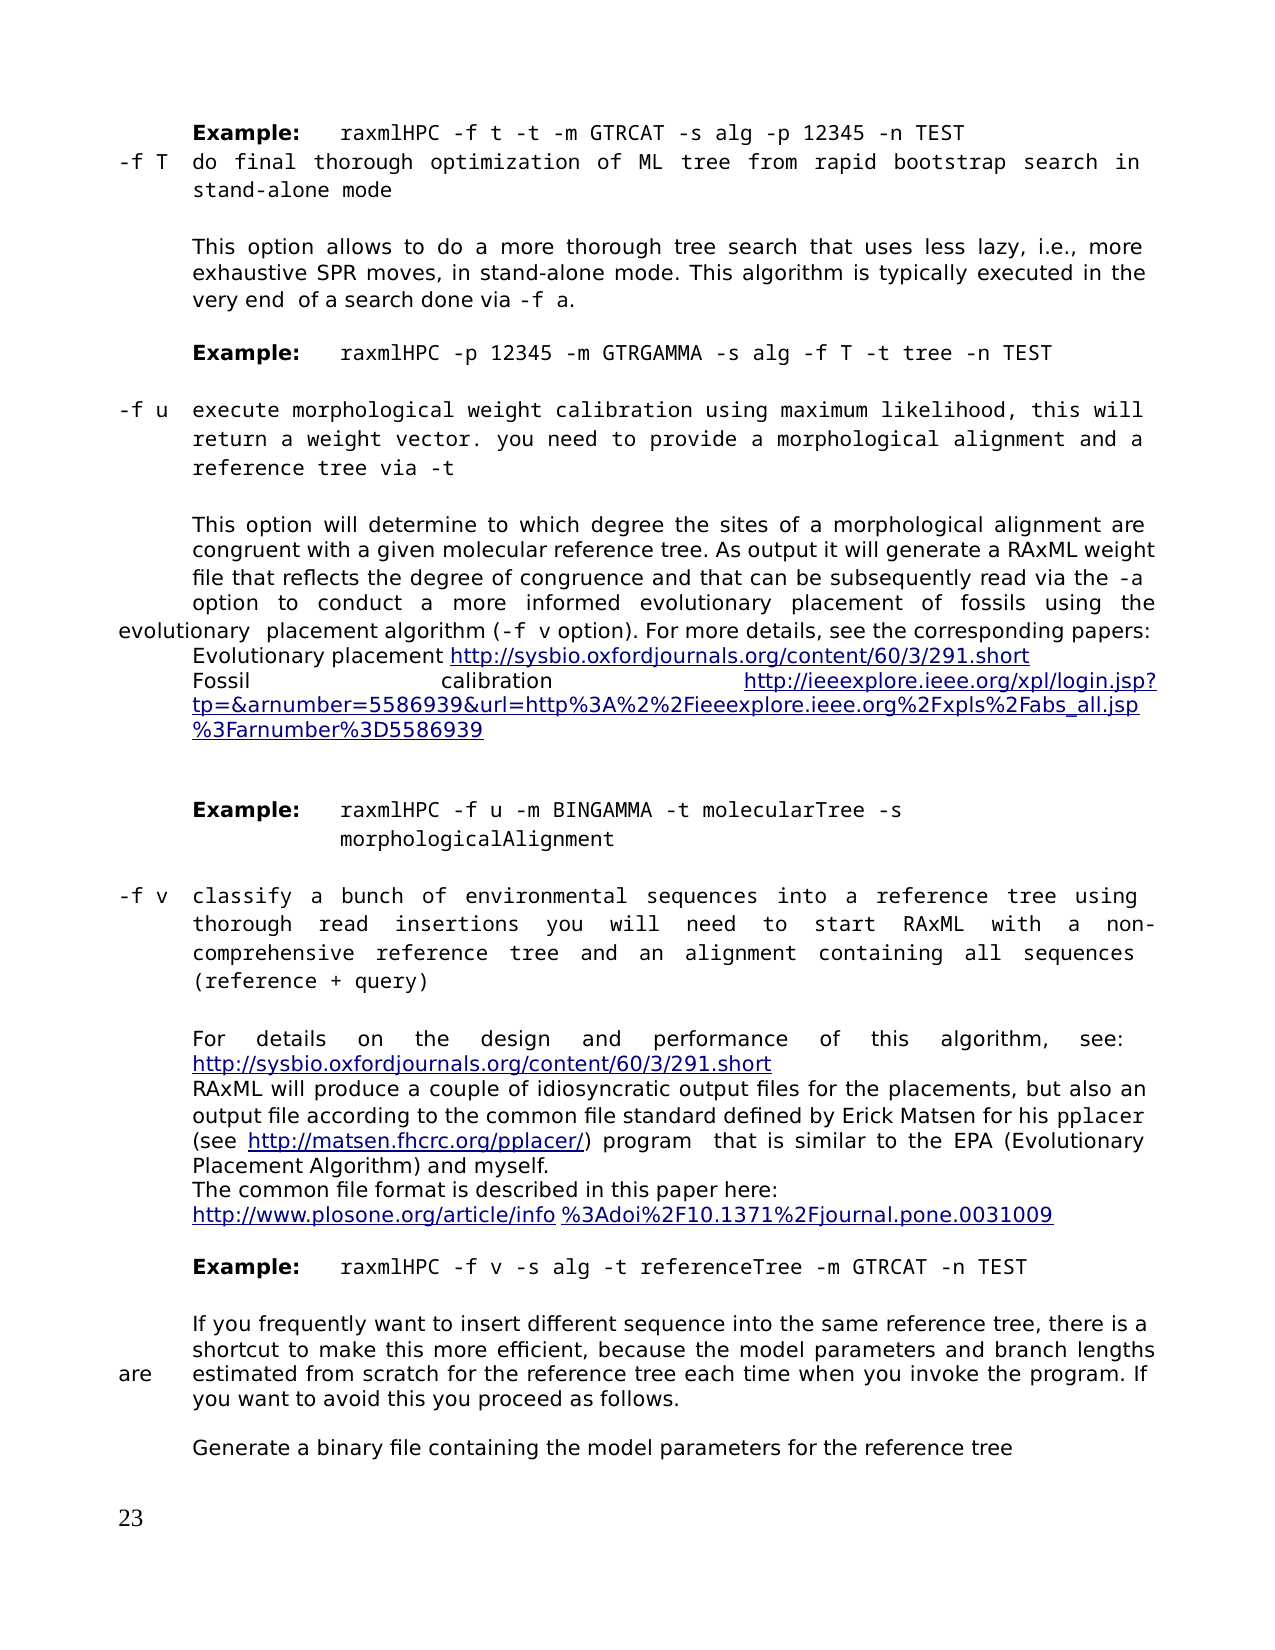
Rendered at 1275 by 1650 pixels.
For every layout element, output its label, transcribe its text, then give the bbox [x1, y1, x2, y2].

text -f v classify a bunch of environmental sequences into a reference tree using thorough read insertions you will need to start RAxML with a non- comprehensive reference tree and an alignment containing all sequences (reference + query) [118, 881, 1157, 995]
text Example: raxmlHPC -f t -t -m GTRCAT -s alg -p 12345 -n TEST [118, 118, 1157, 147]
text Example: raxmlHPC -p 12345 -m GTRGAMMA -s alg -f T -t tree -n TEST [118, 338, 1157, 367]
text Example: raxmlHPC -f v -s alg -t referenceTree -m GTRCAT -n TEST [118, 1252, 1157, 1280]
text Example: raxmlHPC -f u -m BINGAMMA -t molecularTree -s morphologicalAlignment [118, 795, 1157, 852]
text The common file format is described in this paper here: [118, 1178, 1157, 1203]
text If you frequently want to insert different sequence into the same reference tree, there is a shortcut to make this more efficient, because the model parameters and branch lengths are estimated from scratch for the reference tree each time when you invoke the program. If you want to avoid this you proceed as follows. [118, 1309, 1157, 1411]
text Evolutionary placement http://sysbio.oxfordjournals.org/content/60/3/291.short [118, 644, 1157, 669]
text http://www.plosone.org/article/info %3Adoi%2F10.1371%2Fjournal.pone.0031009 [118, 1203, 1157, 1227]
text -f T do final thorough optimization of ML tree from rapid bootstrap search in stand-alone mode [118, 147, 1157, 204]
text -f u execute morphological weight calibration using maximum likelihood, this will return a weight vector. you need to provide a morphological alignment and a reference tree via -t [118, 395, 1157, 481]
text Generate a binary file containing the model parameters for the reference tree [118, 1435, 1157, 1460]
text This option allows to do a more thorough tree search that uses less lazy, i.e., more exhaustive SPR moves, in stand-alone mode. This algorithm is typically executed in the very end of a search done via -f a. [118, 232, 1157, 314]
text RAxML will produce a couple of idiosyncratic output files for the placements, but also an output file according to the common file standard defined by Erick Matsen for his pplacer (see http://matsen.fhcrc.org/pplacer/) program that is similar to the EPA (Evolutionary Placement Algorithm) and myself. [118, 1076, 1157, 1178]
text For details on the design and performance of this algorithm, see: http://sysbio.oxfordjournals.org/content/60/3/291.short [118, 1023, 1157, 1076]
text This option will determine to which degree the sites of a morphological alignment are congruent with a given molecular reference tree. As output it will generate a RAxML weight file that reflects the degree of congruence and that can be subsequently read via the -a option to conduct a more informed evolutionary placement of fossils using the evolutionary placement algorithm (-f v option). For more details, see the corresponding papers: [118, 509, 1157, 644]
text Fossil calibration http://ieeexplore.ieee.org/xpl/login.jsp?tp=&arnumber=5586939&url=http%3A%2%2Fieeexplore.ieee.org%2Fxpls%2Fabs_all.jsp%3Farnumber%3D5586939 [192, 669, 1157, 742]
